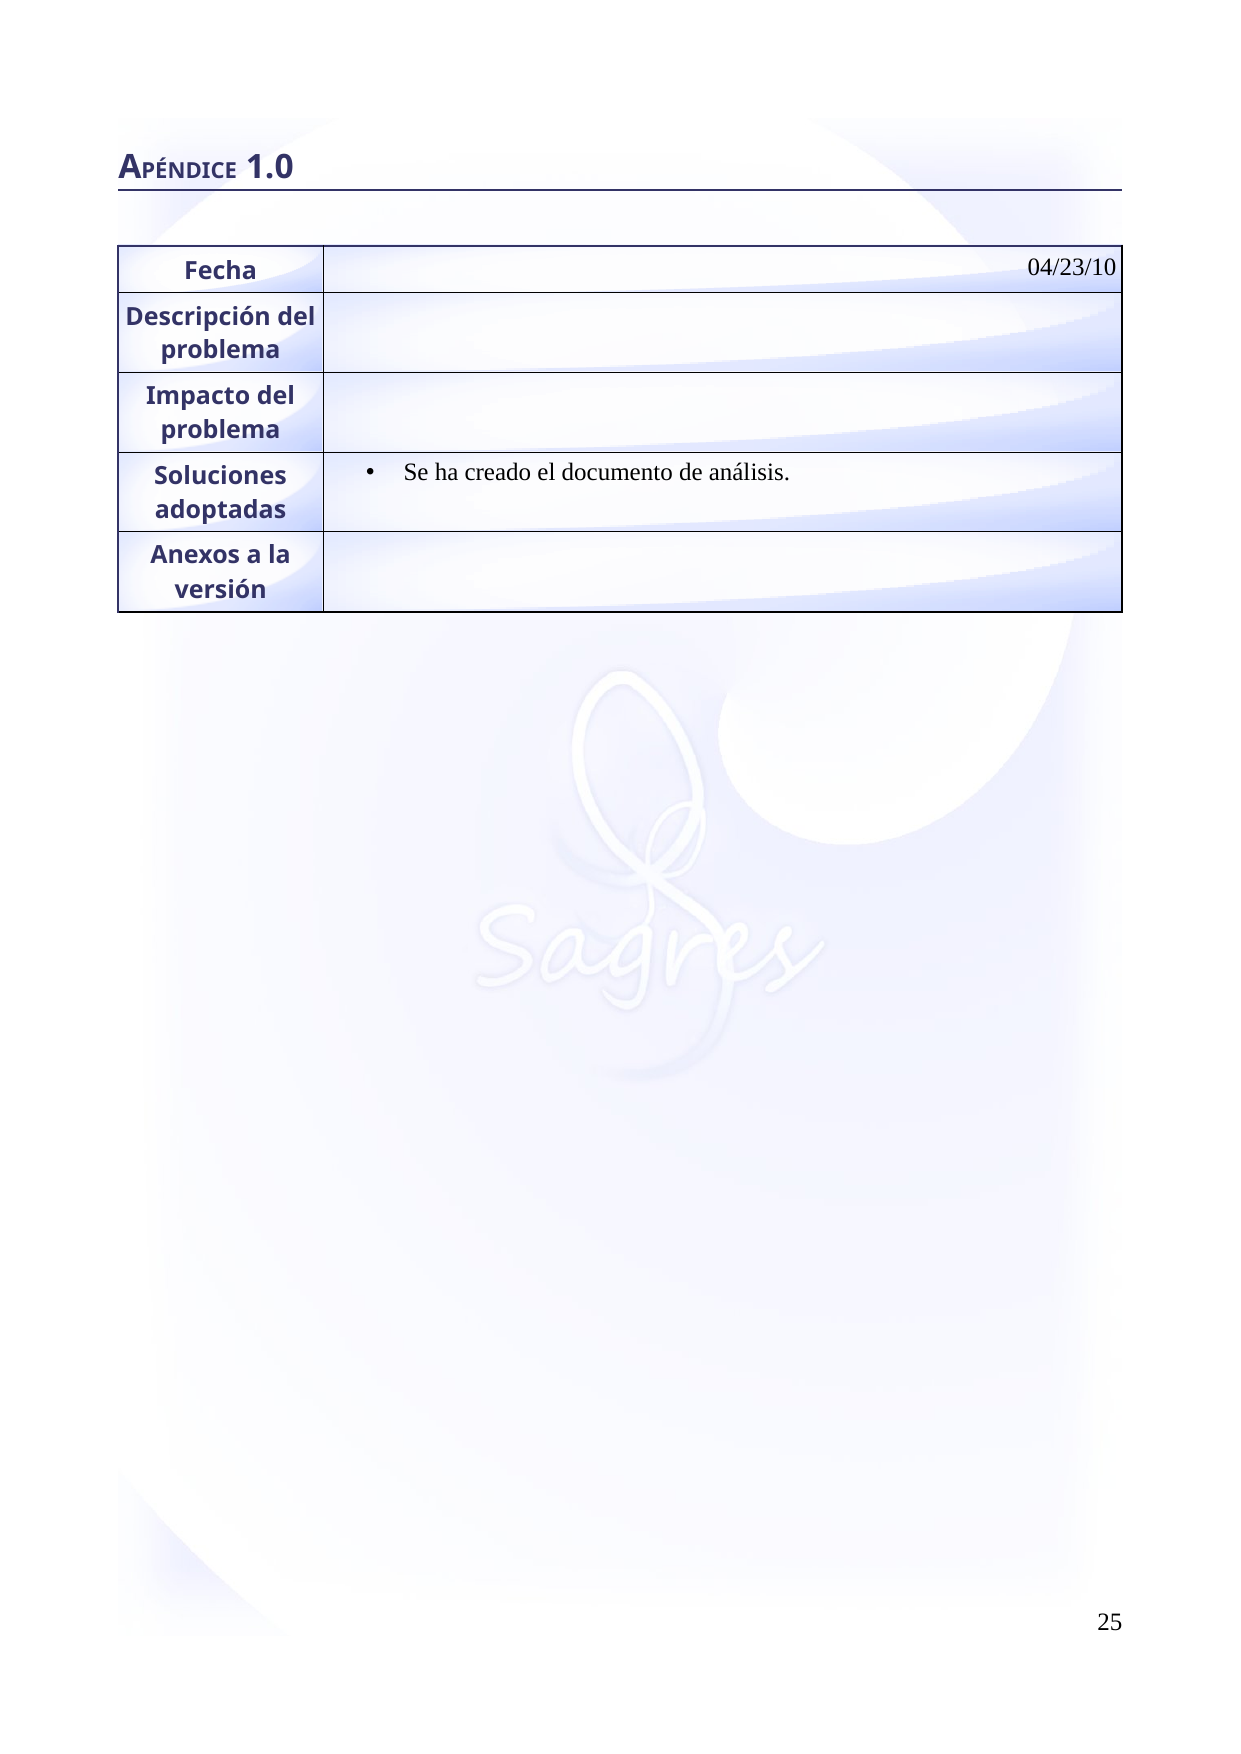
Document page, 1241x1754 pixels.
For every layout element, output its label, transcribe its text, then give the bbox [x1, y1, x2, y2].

table_cell Anexos a la versión [119, 532, 323, 611]
table_cell Impacto del problema [119, 373, 323, 452]
picture [118, 191, 1122, 245]
table_cell [324, 293, 1121, 372]
subtitle Apéndice 1.0 [118, 143, 1122, 189]
table_header 23/04/10 [324, 247, 1121, 292]
table_cell Se ha creado el documento de análisis. [324, 453, 1121, 531]
table_cell [324, 532, 1121, 611]
picture [118, 118, 1122, 143]
table_cell Descripción del problema [119, 293, 323, 372]
table_cell [324, 373, 1121, 452]
table_cell Soluciones adoptadas [119, 453, 323, 531]
table_header Fecha [119, 247, 323, 292]
picture [118, 613, 1122, 1636]
